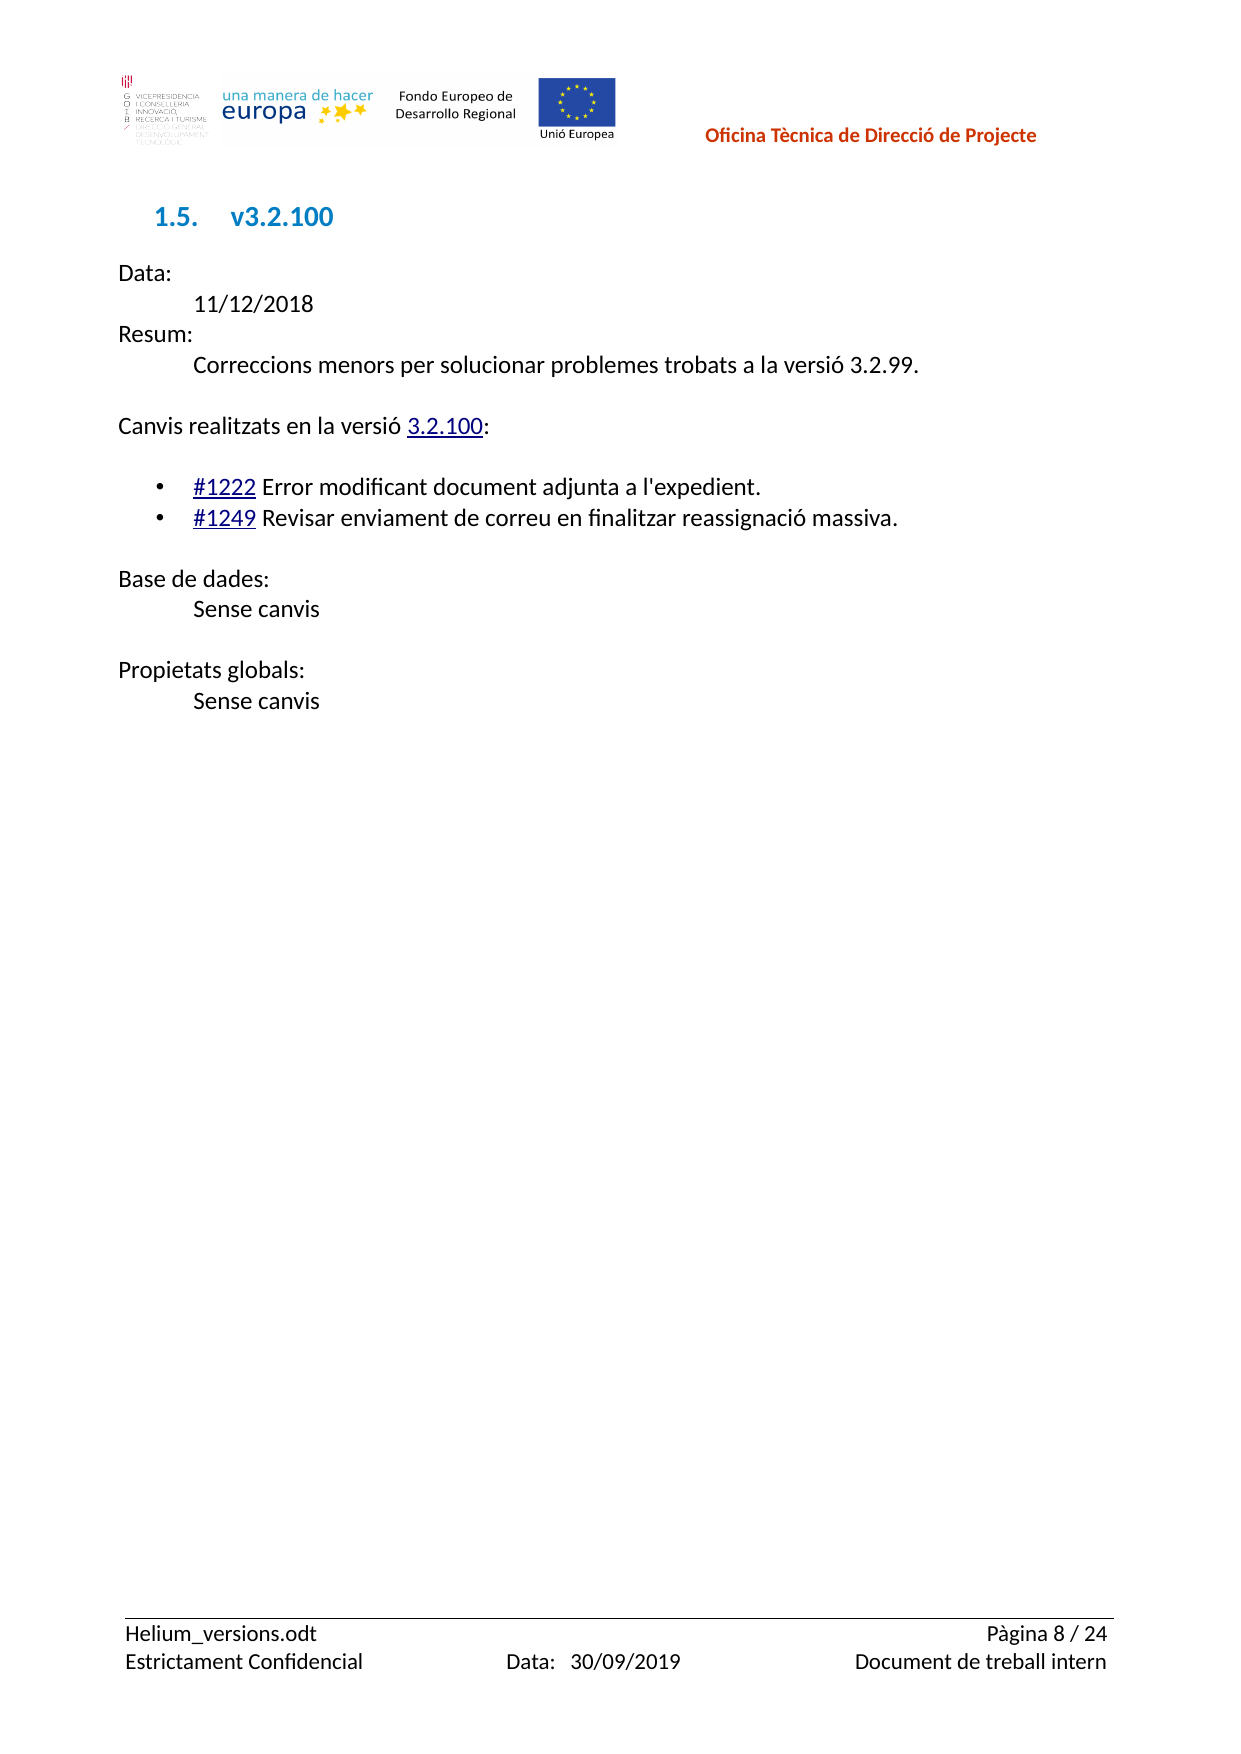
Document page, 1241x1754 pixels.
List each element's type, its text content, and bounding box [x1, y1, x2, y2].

picture [219, 73, 621, 147]
text Sense canvis [118, 593, 1122, 624]
text Canvis realitzats en la versió 3.2.100: [118, 410, 1122, 441]
text Sense canvis [118, 685, 1122, 715]
text Data: [118, 258, 1122, 288]
text Correccions menors per solucionar problemes trobats a la versió 3.2.99. [118, 349, 1122, 380]
picture [118, 73, 213, 147]
list #1222 Error modificant document adjunta a l'expedient. [156, 471, 1122, 502]
list #1249 Revisar enviament de correu en finalitzar reassignació massiva. [156, 502, 1122, 532]
text Base de dades: [118, 563, 1122, 593]
subtitle v3.2.100 [153, 198, 1122, 234]
text 11/12/2018 [118, 288, 1122, 319]
text Resum: [118, 319, 1122, 349]
text Propietats globals: [118, 654, 1122, 685]
